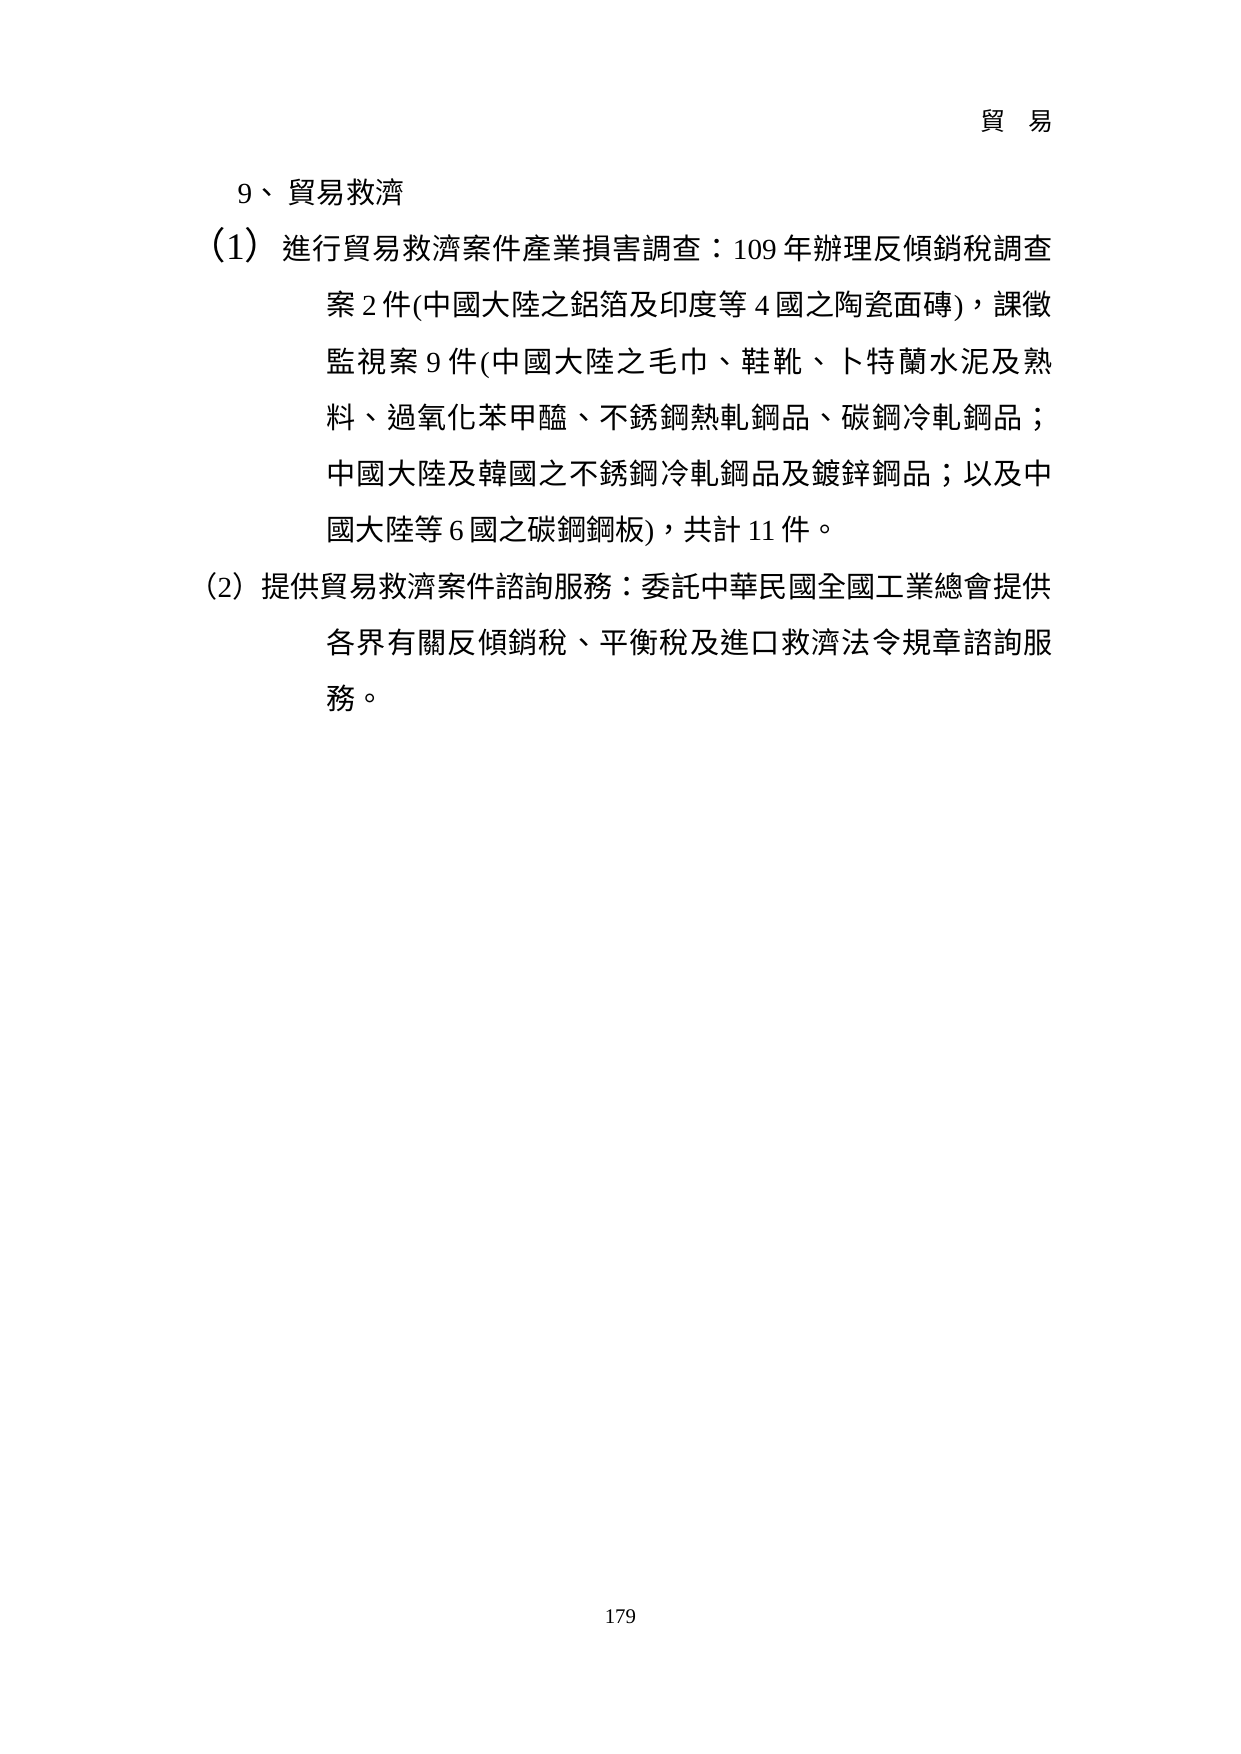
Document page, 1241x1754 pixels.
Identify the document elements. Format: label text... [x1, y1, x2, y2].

list 進行貿易救濟案件產業損害調查：109年辦理反傾銷稅調查案2件(中國大陸之鋁箔及印度等4國之陶瓷面磚)，課徵監視案9件(中國大陸之毛巾、鞋靴、卜特蘭水泥及熟料、過氧化苯甲醯、不銹鋼熱軋鋼品、碳鋼冷軋鋼品；中國大陸及韓國之不銹鋼冷軋鋼品及鍍鋅鋼品；以及中國大陸等6國之碳鋼鋼板)，共計11件。 [188, 214, 1053, 552]
list 貿易救濟 [237, 158, 1053, 214]
list 提供貿易救濟案件諮詢服務：委託中華民國全國工業總會提供各界有關反傾銷稅、平衡稅及進口救濟法令規章諮詢服務。 [188, 552, 1053, 721]
